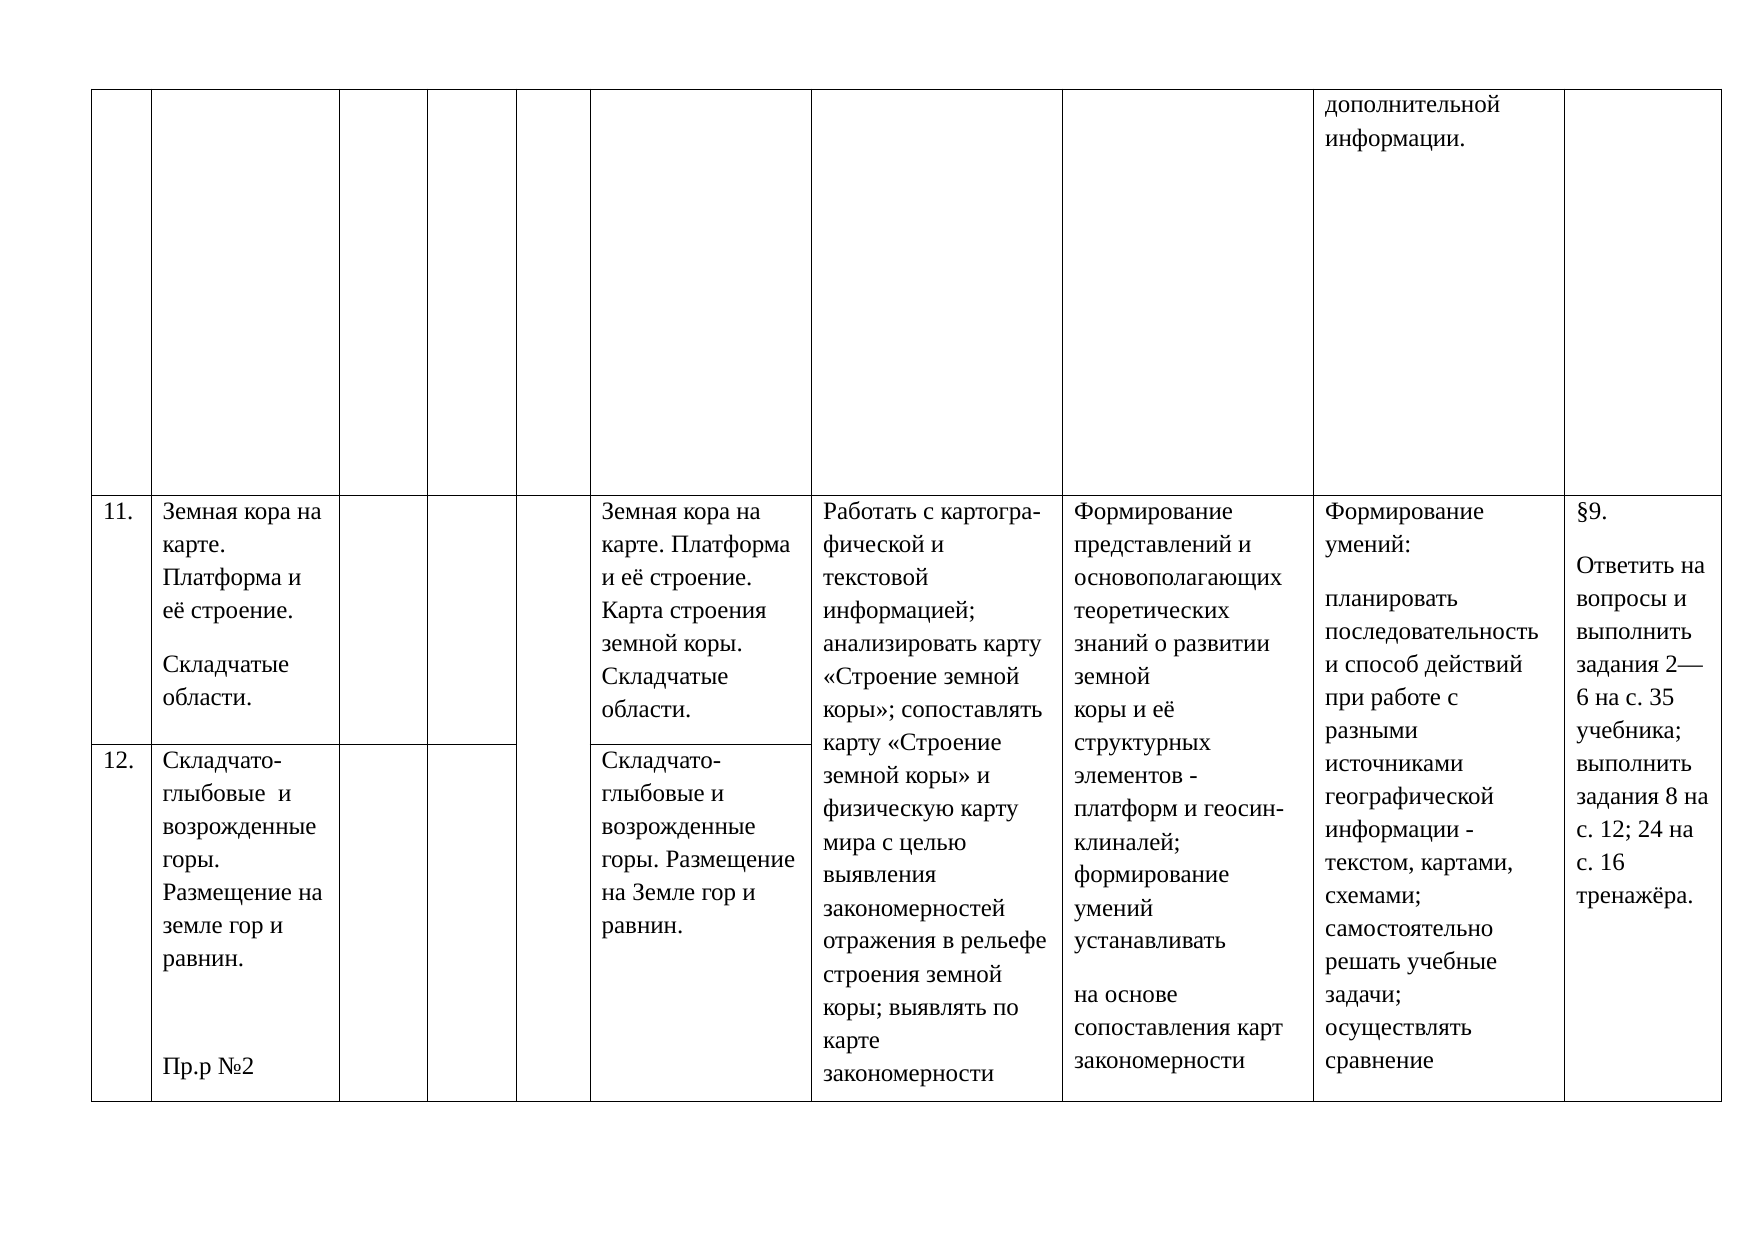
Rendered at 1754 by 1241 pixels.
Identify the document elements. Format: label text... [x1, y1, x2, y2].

table_cell [812, 90, 1062, 495]
table_cell Работать с картогра­фической и текстовой информацией; анализировать карту «Строение земной коры»; сопоставлять карту «Строение земной коры» и физическую карту мира с целью выявления закономерностей отражения в рельефе строения зем­ной коры; выявлять по карте закономерности [812, 496, 1062, 1101]
table_cell [340, 90, 427, 495]
table_cell дополнительной информации. [1314, 90, 1564, 495]
table_cell [517, 90, 590, 495]
table_cell §9. Ответить на вопросы и выполнить задания 2—6 на с. 35 учебника; выполнить задания 8 на с. 12; 24 на с. 16 тренажёра. [1565, 496, 1721, 1101]
table_cell [152, 90, 339, 495]
table_cell Складчато-глыбовые и возрожденные горы. Размещение на Земле гор и равнин. [591, 745, 811, 1101]
table_cell Формирование представлений и осно­вополагающих теоретических знаний о развитии земной коры и её структурных элементов - платформ и геосин­клиналей; формирование умений устанавливать на осно­ве сопоставления карт закономерности [1063, 496, 1313, 1101]
table_cell Земная кора на карте. Платформа и её строение. Карта строения земной коры. Складчатые области. [591, 496, 811, 744]
table_cell 12. [92, 745, 151, 1101]
table_cell [428, 90, 516, 495]
table_cell [428, 496, 516, 744]
table_cell [1565, 90, 1721, 495]
table_cell [1063, 90, 1313, 495]
table_cell [591, 90, 811, 495]
table_cell [92, 90, 151, 495]
table_cell [340, 745, 427, 1101]
table_cell Земная кора на карте. Платформа и её строение. Складчатые области. [152, 496, 339, 744]
table_cell [428, 745, 516, 1101]
table_cell 11. [92, 496, 151, 744]
table_cell [340, 496, 427, 744]
table_cell Формирование умений: планиро­вать последовательность и способ действий при работе с разными источниками географической информации -текстом, картами, схемами; самостоятельно решать учебные задачи; осуществлять сравнение [1314, 496, 1564, 1101]
table_cell Складчато-глыбовые и возрожденные горы. Размещение на земле гор и равнин. Пр.р №2 [152, 745, 339, 1101]
table_cell [517, 496, 590, 1101]
